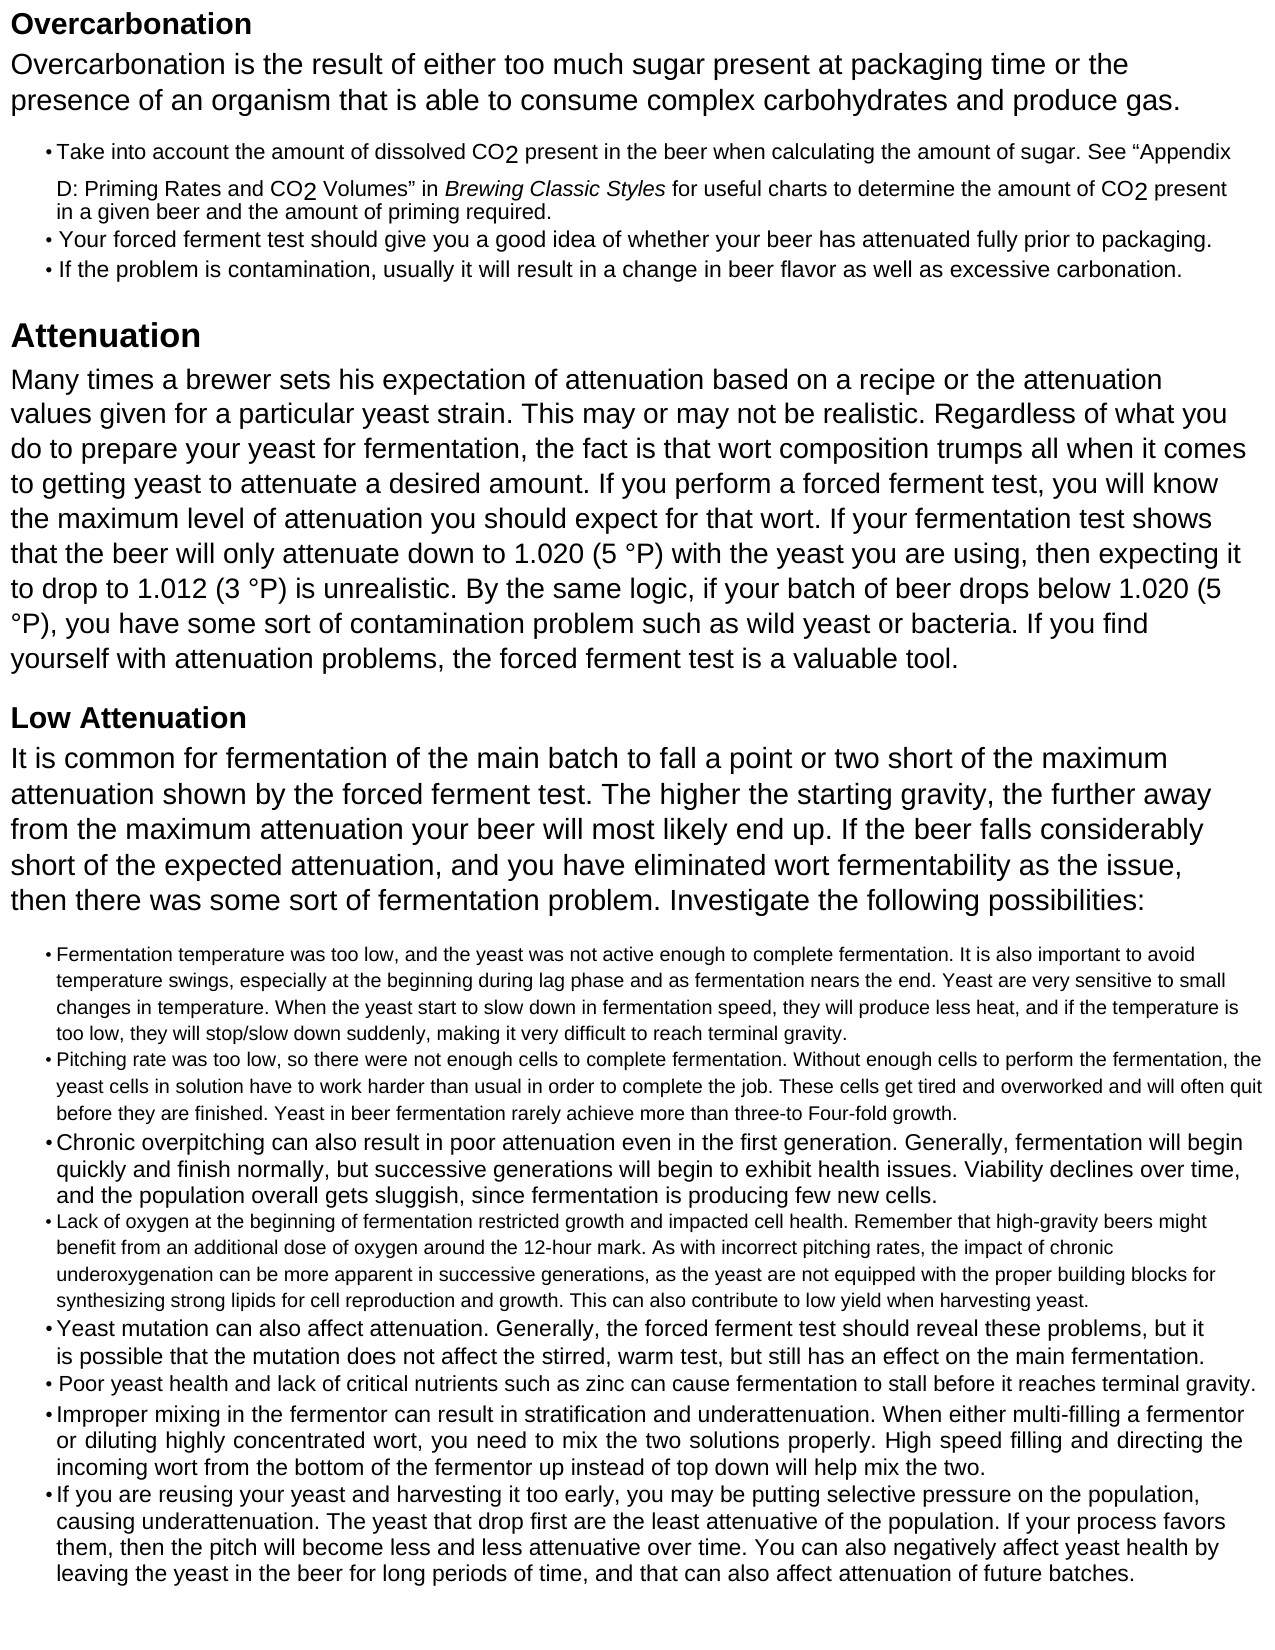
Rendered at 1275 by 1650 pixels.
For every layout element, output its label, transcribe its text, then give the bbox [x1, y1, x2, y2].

list Take into account the amount of dissolved CO2 present in the beer when calculating the amount of sugar. See “Appendix D: Priming Rates and CO2 Volumes” in Brewing Classic Styles for useful charts to determine the amount of CO2 present in a given beer and the amount of priming required. [45, 119, 1237, 224]
text Low Attenuation [10, 700, 1264, 735]
list Pitching rate was too low, so there were not enough cells to complete fermentation. Without enough cells to perform the fermentation, the yeast cells in solution have to work harder than usual in order to complete the job. These cells get tired and overworked and will often quit before they are finished. Yeast in beer fermentation rarely achieve more than three-to Four-fold growth. [45, 1048, 1264, 1125]
text Overcarbonation is the result of either too much sugar present at packaging time or the presence of an organism that is able to consume complex carbohydrates and produce gas. [10, 47, 1206, 117]
list If the problem is contamination, usually it will result in a change in beer flavor as well as excessive carbonation. [45, 256, 1264, 282]
list Chronic overpitching can also result in poor attenuation even in the first generation. Generally, fermentation will begin quickly and finish normally, but successive generations will begin to exhibit health issues. Viability declines over time, and the population overall gets sluggish, since fermentation is producing few new cells. [45, 1129, 1244, 1208]
list Improper mixing in the fermentor can result in stratification and underattenuation. When either multi-filling a fermentor or diluting highly concentrated wort, you need to mix the two solutions properly. High speed filling and directing the incoming wort from the bottom of the fermentor up instead of top down will help mix the two. [45, 1401, 1246, 1480]
text Many times a brewer sets his expectation of attenuation based on a recipe or the attenuation values given for a particular yeast strain. This may or may not be realistic. Regardless of what you do to prepare your yeast for fermentation, the fact is that wort composition trumps all when it comes to getting yeast to attenuate a desired amount. If you perform a forced ferment test, you will know the maximum level of attenuation you should expect for that wort. If your fermentation test shows that the beer will only attenuate down to 1.020 (5 °P) with the yeast you are using, then expecting it to drop to 1.012 (3 °P) is unrealistic. By the same logic, if your batch of beer drops below 1.020 (5 °P), you have some sort of contamination problem such as wild yeast or bacteria. If you find yourself with attenuation problems, the forced ferment test is a valuable tool. [10, 363, 1248, 674]
list Lack of oxygen at the beginning of fermentation restricted growth and impacted cell health. Remember that high-gravity beers might benefit from an additional dose of oxygen around the 12-hour mark. As with incorrect pitching rates, the impact of chronic underoxygenation can be more apparent in successive generations, as the yeast are not equipped with the proper building blocks for synthesizing strong lipids for cell reproduction and growth. This can also contribute to low yield when harvesting yeast. [45, 1210, 1221, 1311]
text Overcarbonation [10, 6, 1264, 41]
text It is common for fermentation of the main batch to fall a point or two short of the maximum attenuation shown by the forced ferment test. The higher the starting gravity, the further away from the maximum attenuation your beer will most likely end up. If the beer falls considerably short of the expected attenuation, and you have eliminated wort fermentability as the issue, then there was some sort of fermentation problem. Investigate the following possibilities: [10, 741, 1214, 917]
list Poor yeast health and lack of critical nutrients such as zinc can cause fermentation to stall before it reaches terminal gravity. [45, 1371, 1264, 1396]
list Yeast mutation can also affect attenuation. Generally, the forced ferment test should reveal these problems, but it is possible that the mutation does not affect the stirred, warm test, but still has an effect on the main fermentation. [45, 1315, 1217, 1369]
list Fermentation temperature was too low, and the yeast was not active enough to complete fermentation. It is also important to avoid temperature swings, especially at the beginning during lag phase and as fermentation nears the end. Yeast are very sensitive to small changes in temperature. When the yeast start to slow down in fermentation speed, they will produce less heat, and if the temperature is too low, they will stop/slow down suddenly, making it very difficult to reach terminal gravity. [45, 943, 1242, 1044]
text Attenuation [10, 315, 1264, 355]
list Your forced ferment test should give you a good idea of whether your beer has attenuated fully prior to packaging. [45, 226, 1264, 252]
list If you are reusing your yeast and harvesting it too early, you may be putting selective pressure on the population, causing underattenuation. The yeast that drop first are the least attenuative of the population. If your process favors them, then the pitch will become less and less attenuative over time. You can also negatively affect yeast health by leaving the yeast in the beer for long periods of time, and that can also affect attenuation of future batches. [45, 1481, 1242, 1586]
